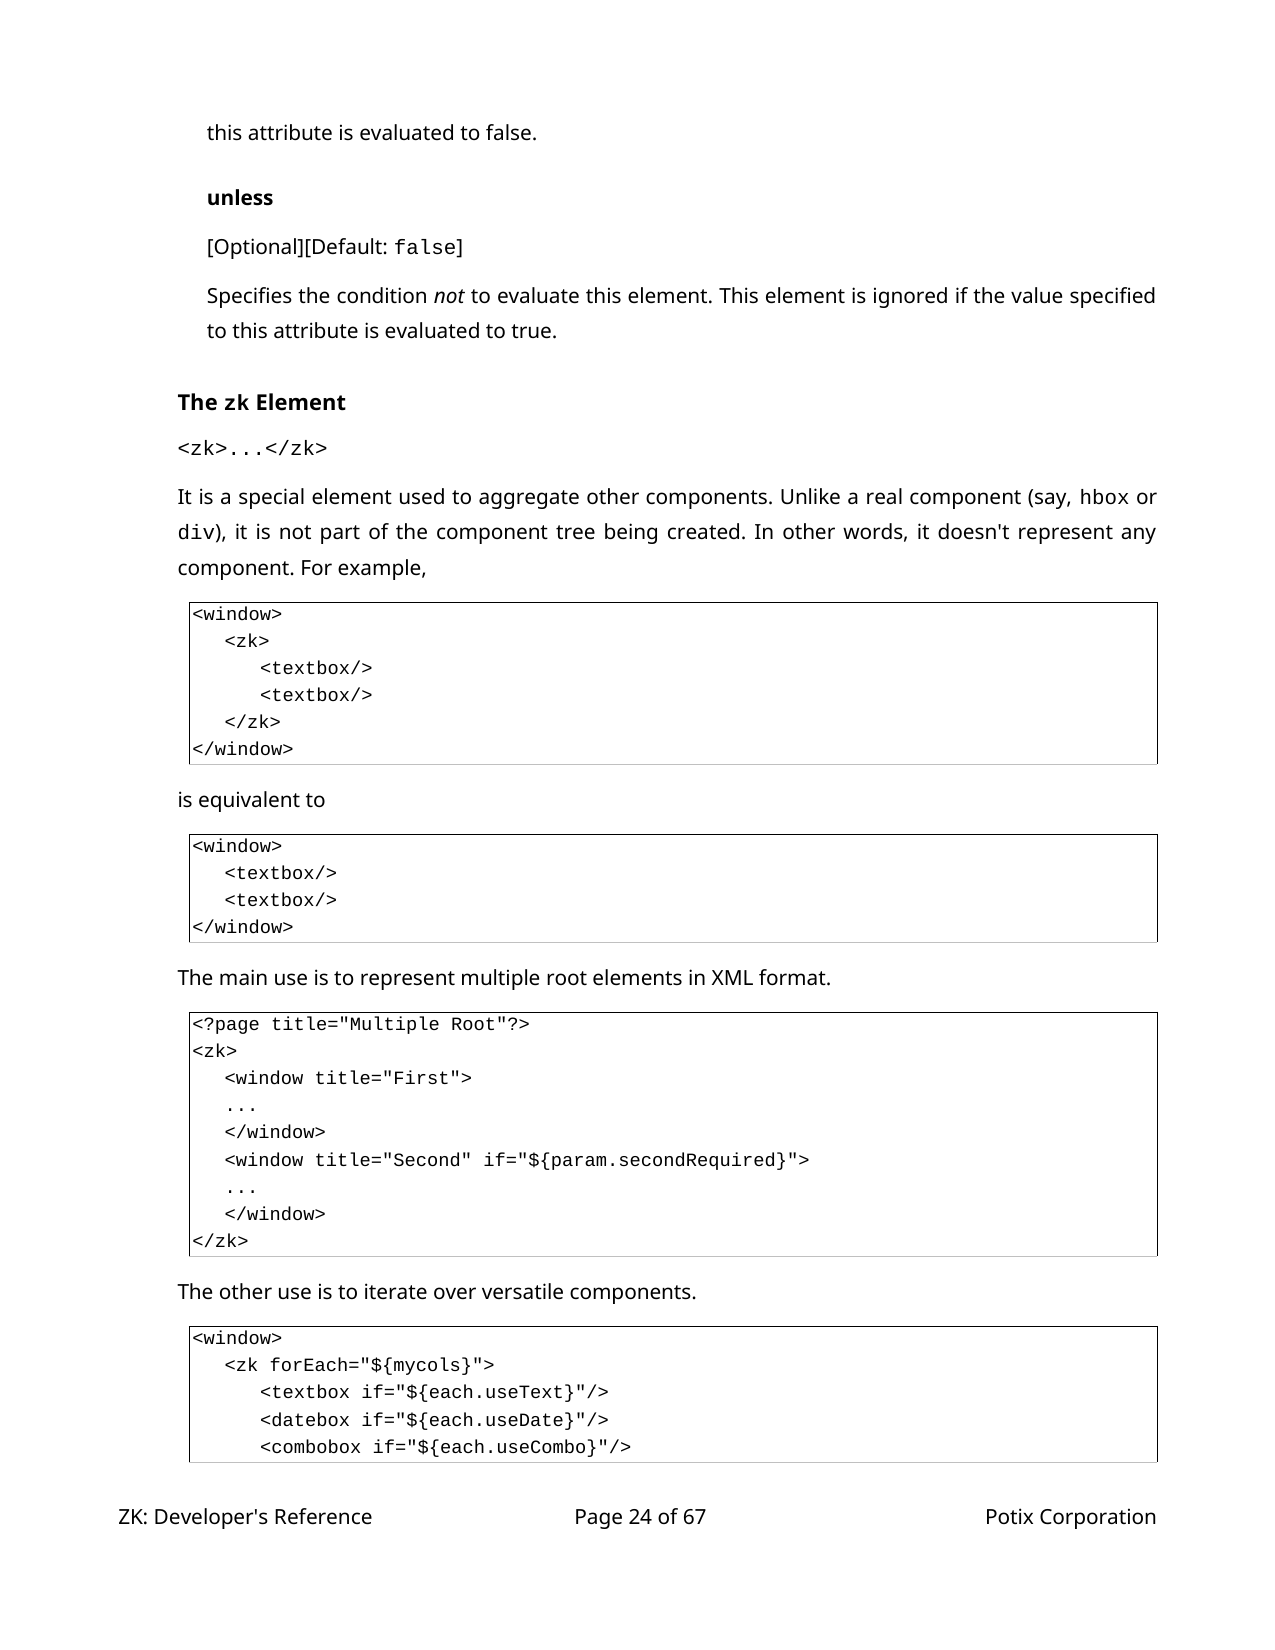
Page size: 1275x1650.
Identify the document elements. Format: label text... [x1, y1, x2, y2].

text <zk forEach="${mycols}"> [190, 1353, 1157, 1377]
text <textbox/> <textbox/> [190, 656, 1157, 707]
text <window> [190, 603, 1157, 626]
text <zk> [190, 629, 1157, 653]
text </window> [190, 1202, 1157, 1226]
text </zk> [190, 710, 1157, 734]
text <window> [190, 1327, 1157, 1350]
text is equivalent to [177, 785, 1157, 813]
text The main use is to represent multiple root elements in XML format. [177, 963, 1157, 991]
subtitle unless [207, 183, 1157, 211]
text <textbox/> <textbox/> [190, 861, 1157, 912]
text <?page title="Multiple Root"?> [190, 1013, 1157, 1036]
text <zk>...</zk> [177, 438, 1157, 461]
text </window> [190, 737, 1157, 764]
text Specifies the condition not to evaluate this element. This element is ignored if the value specified to this attribute is evaluated to true. [207, 281, 1157, 344]
text [Optional][Default: false] [207, 232, 1157, 260]
text <combobox if="${each.useCombo}"/> [190, 1434, 1157, 1462]
subtitle The zk Element [177, 387, 1157, 417]
text </window> [190, 915, 1157, 942]
text <window> [190, 835, 1157, 858]
text It is a special element used to aggregate other components. Unlike a real component (say, hbox or div), it is not part of the component tree being created. In other words, it doesn't represent any component. For example, [177, 482, 1157, 581]
text this attribute is evaluated to false. [207, 118, 1157, 146]
text The other use is to iterate over versatile components. [177, 1277, 1157, 1305]
text <datebox if="${each.useDate}"/> [190, 1407, 1157, 1432]
text <zk> [190, 1039, 1157, 1063]
text <textbox if="${each.useText}"/> [190, 1380, 1157, 1404]
text <window title="Second" if="${param.secondRequired}"> [190, 1147, 1157, 1172]
text </zk> [190, 1229, 1157, 1256]
text ... [190, 1175, 1157, 1199]
text ... [190, 1093, 1157, 1117]
text </window> [190, 1120, 1157, 1144]
text <window title="First"> [190, 1066, 1157, 1090]
